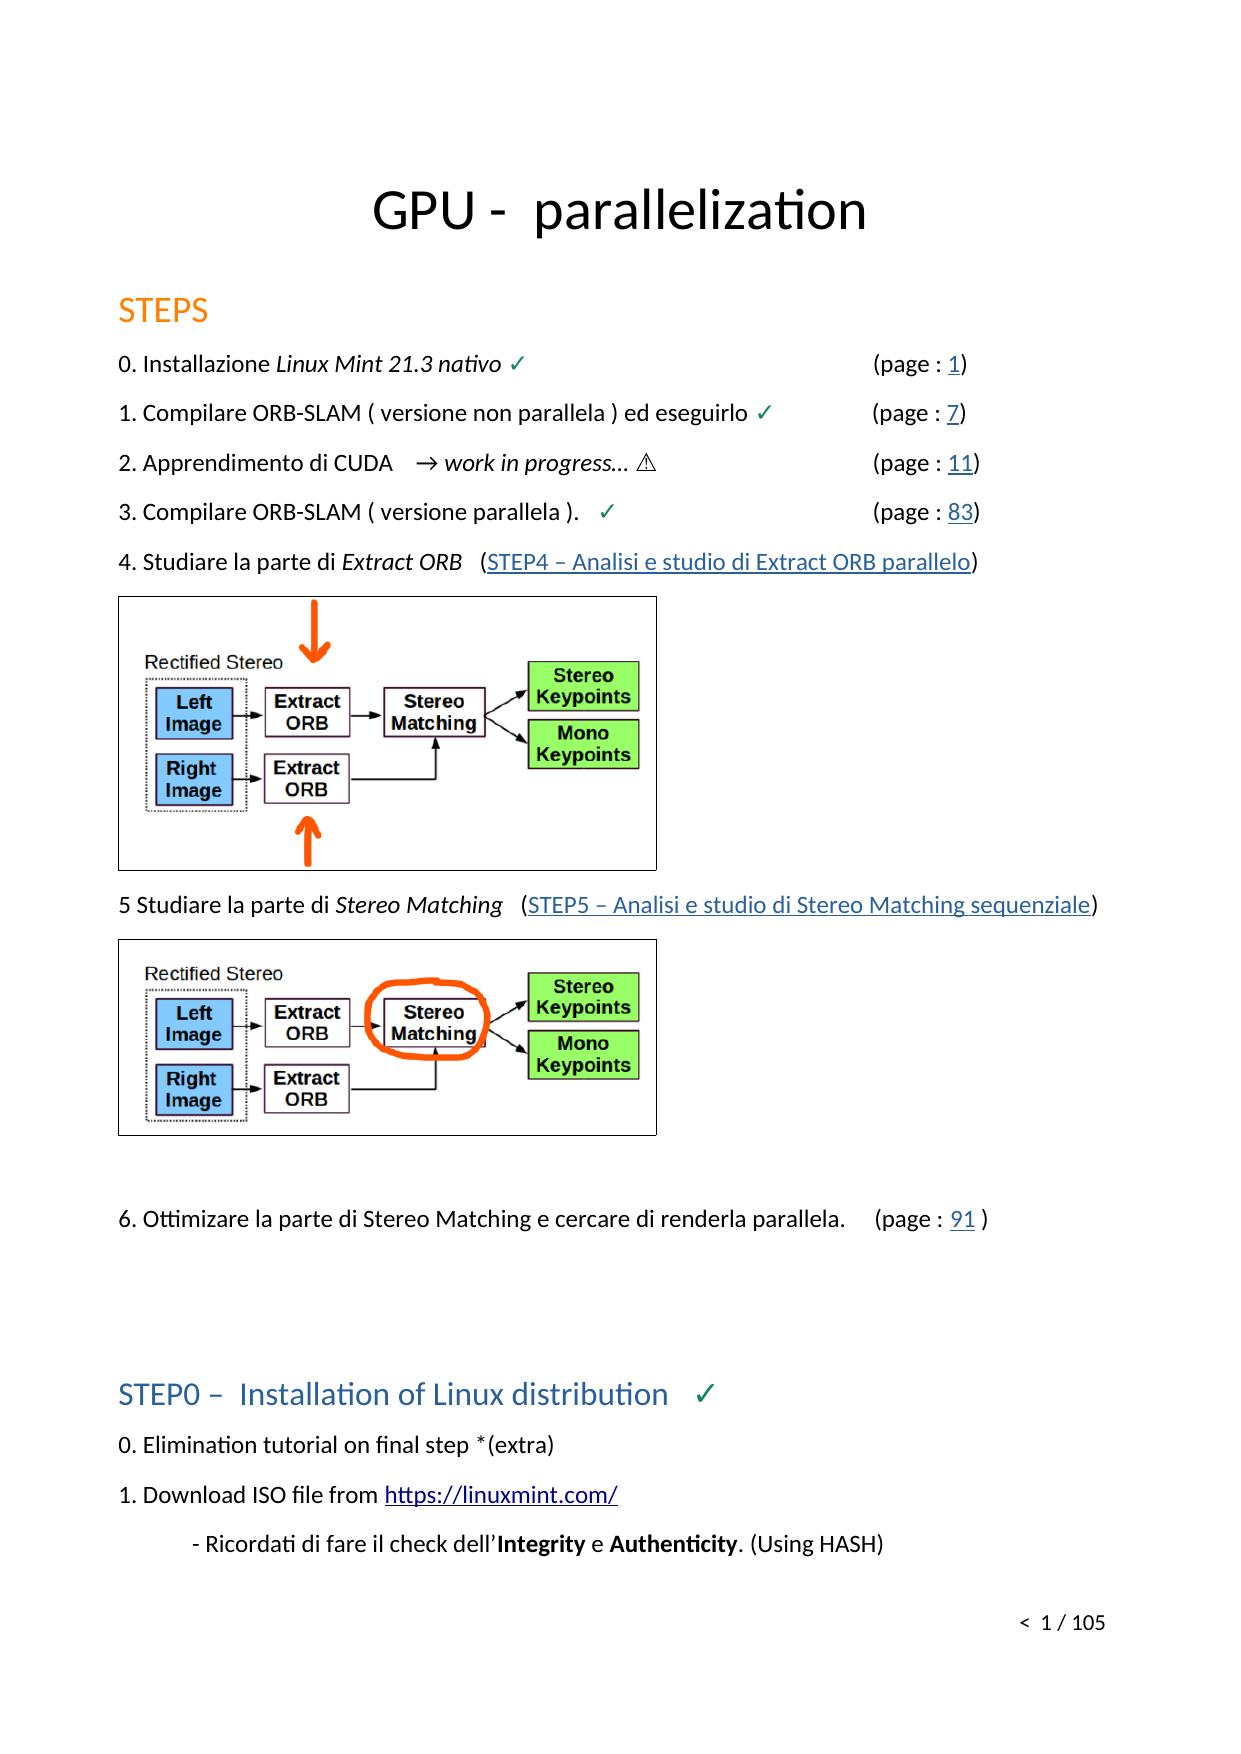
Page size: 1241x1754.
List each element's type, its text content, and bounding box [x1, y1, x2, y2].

text 3. Compilare ORB-SLAM ( versione parallela ). ✓ (page : 83) [118, 496, 1122, 527]
picture [121, 598, 654, 867]
text 0. Installazione Linux Mint 21.3 nativo ✓ (page : 1) [118, 348, 1122, 378]
text 1. Compilare ORB-SLAM ( versione non parallela ) ed eseguirlo ✓ (page : 7) [118, 397, 1122, 428]
text 1. Download ISO file from https://linuxmint.com/ [118, 1479, 1122, 1509]
text 6. Ottimizare la parte di Stereo Matching e cercare di renderla parallela. (page : 91 ) [118, 1203, 1122, 1234]
text 0. Elimination tutorial on final step *(extra) [118, 1429, 1122, 1460]
subtitle STEP0 – Installation of Linux distribution ✓ [118, 1373, 1122, 1414]
subtitle STEPS [118, 286, 1122, 332]
text 4. Studiare la parte di Extract ORB (STEP4 – Analisi e studio di Extract ORB parallelo) [118, 546, 1122, 577]
picture [121, 941, 654, 1132]
text 5 Studiare la parte di Stereo Matching (STEP5 – Analisi e studio di Stereo Matching sequenziale) [118, 889, 1122, 919]
text 2. Apprendimento di CUDA → work in progress… ⚠ (page : 11) [118, 447, 1122, 477]
title GPU - parallelization [118, 173, 1122, 244]
text - Ricordati di fare il check dell’Integrity e Authenticity. (Using HASH) [118, 1528, 1122, 1559]
